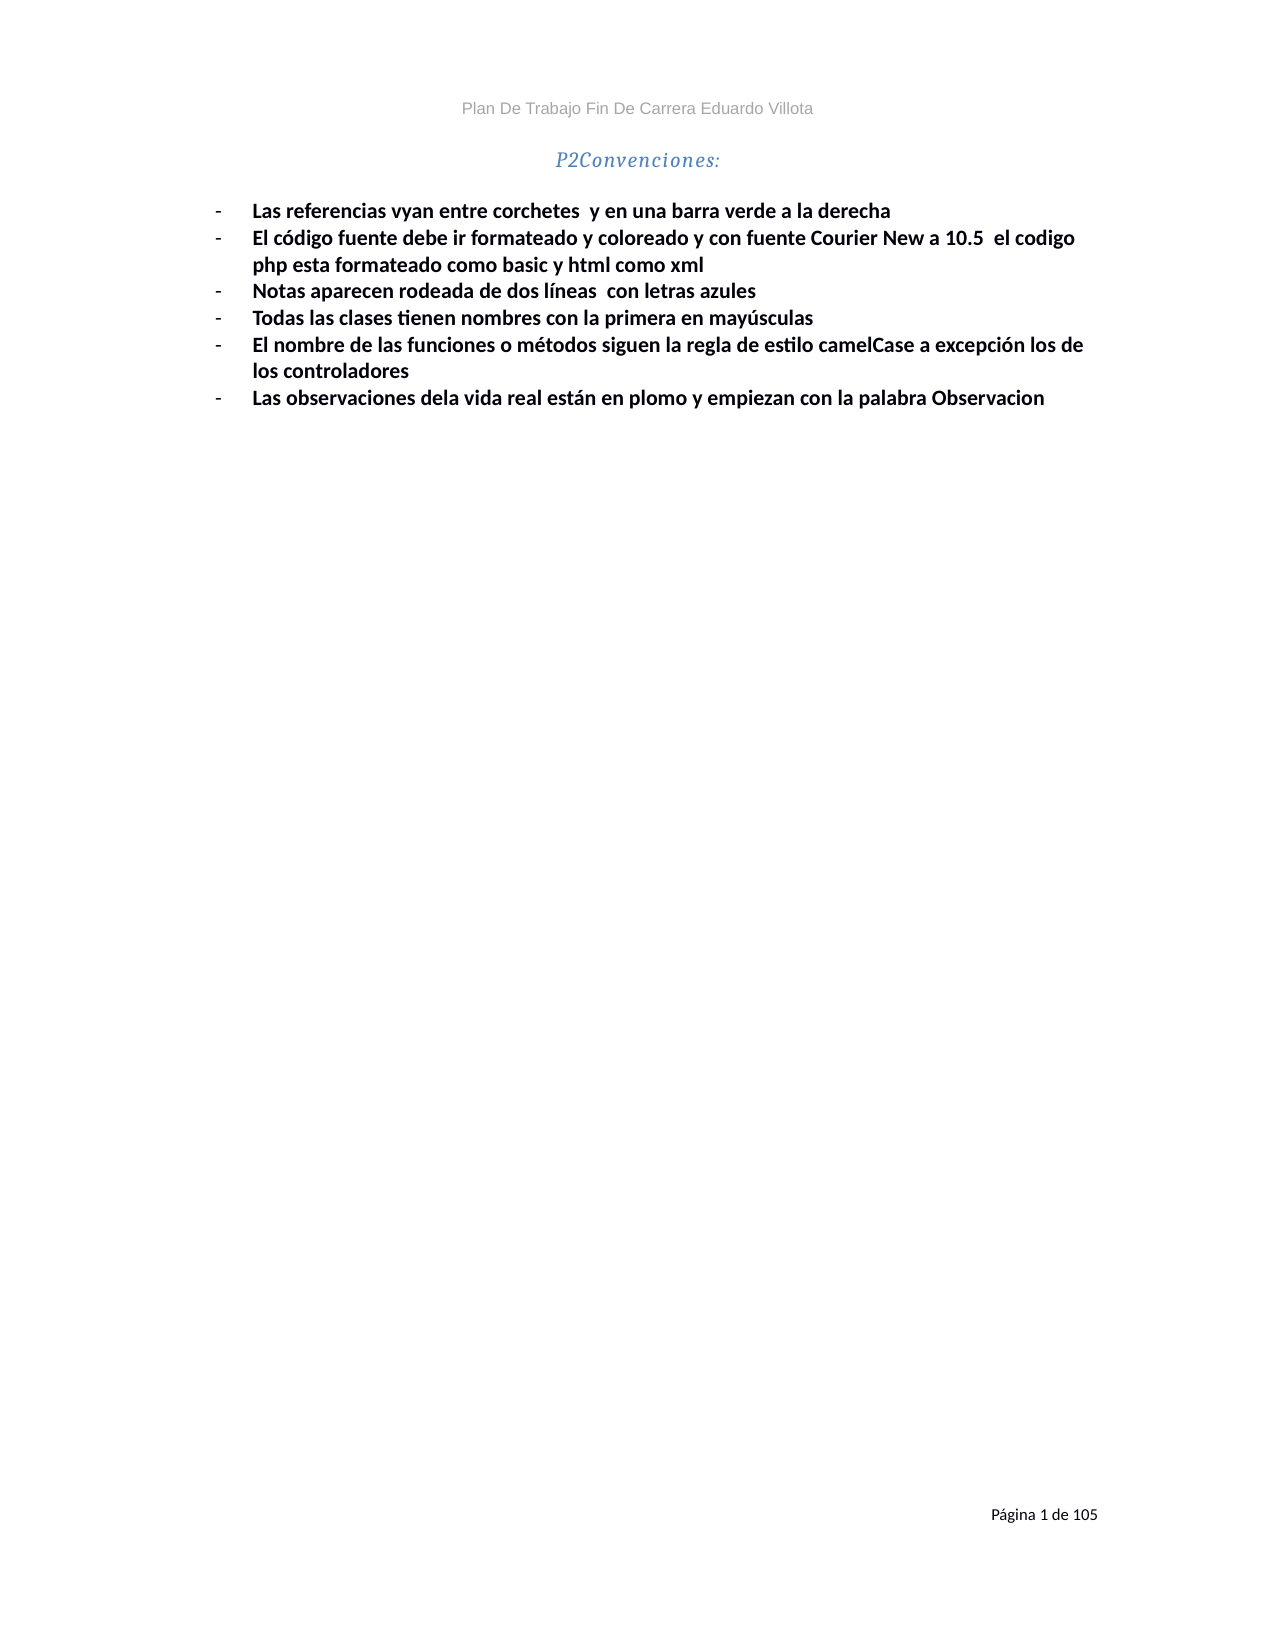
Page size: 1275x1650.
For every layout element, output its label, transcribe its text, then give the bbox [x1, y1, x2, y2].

subtitle P2Convenciones: [177, 148, 1098, 173]
list Las referencias vyan entre corchetes y en una barra verde a la derecha [215, 197, 1098, 224]
list Todas las clases tienen nombres con la primera en mayúsculas [215, 304, 1098, 331]
list Notas aparecen rodeada de dos líneas con letras azules [215, 277, 1098, 304]
list El nombre de las funciones o métodos siguen la regla de estilo camelCase a excepción los de los controladores [215, 331, 1098, 384]
list Las observaciones dela vida real están en plomo y empiezan con la palabra Observacion [215, 384, 1098, 411]
list El código fuente debe ir formateado y coloreado y con fuente Courier New a 10.5 el codigo php esta formateado como basic y html como xml [215, 224, 1098, 277]
